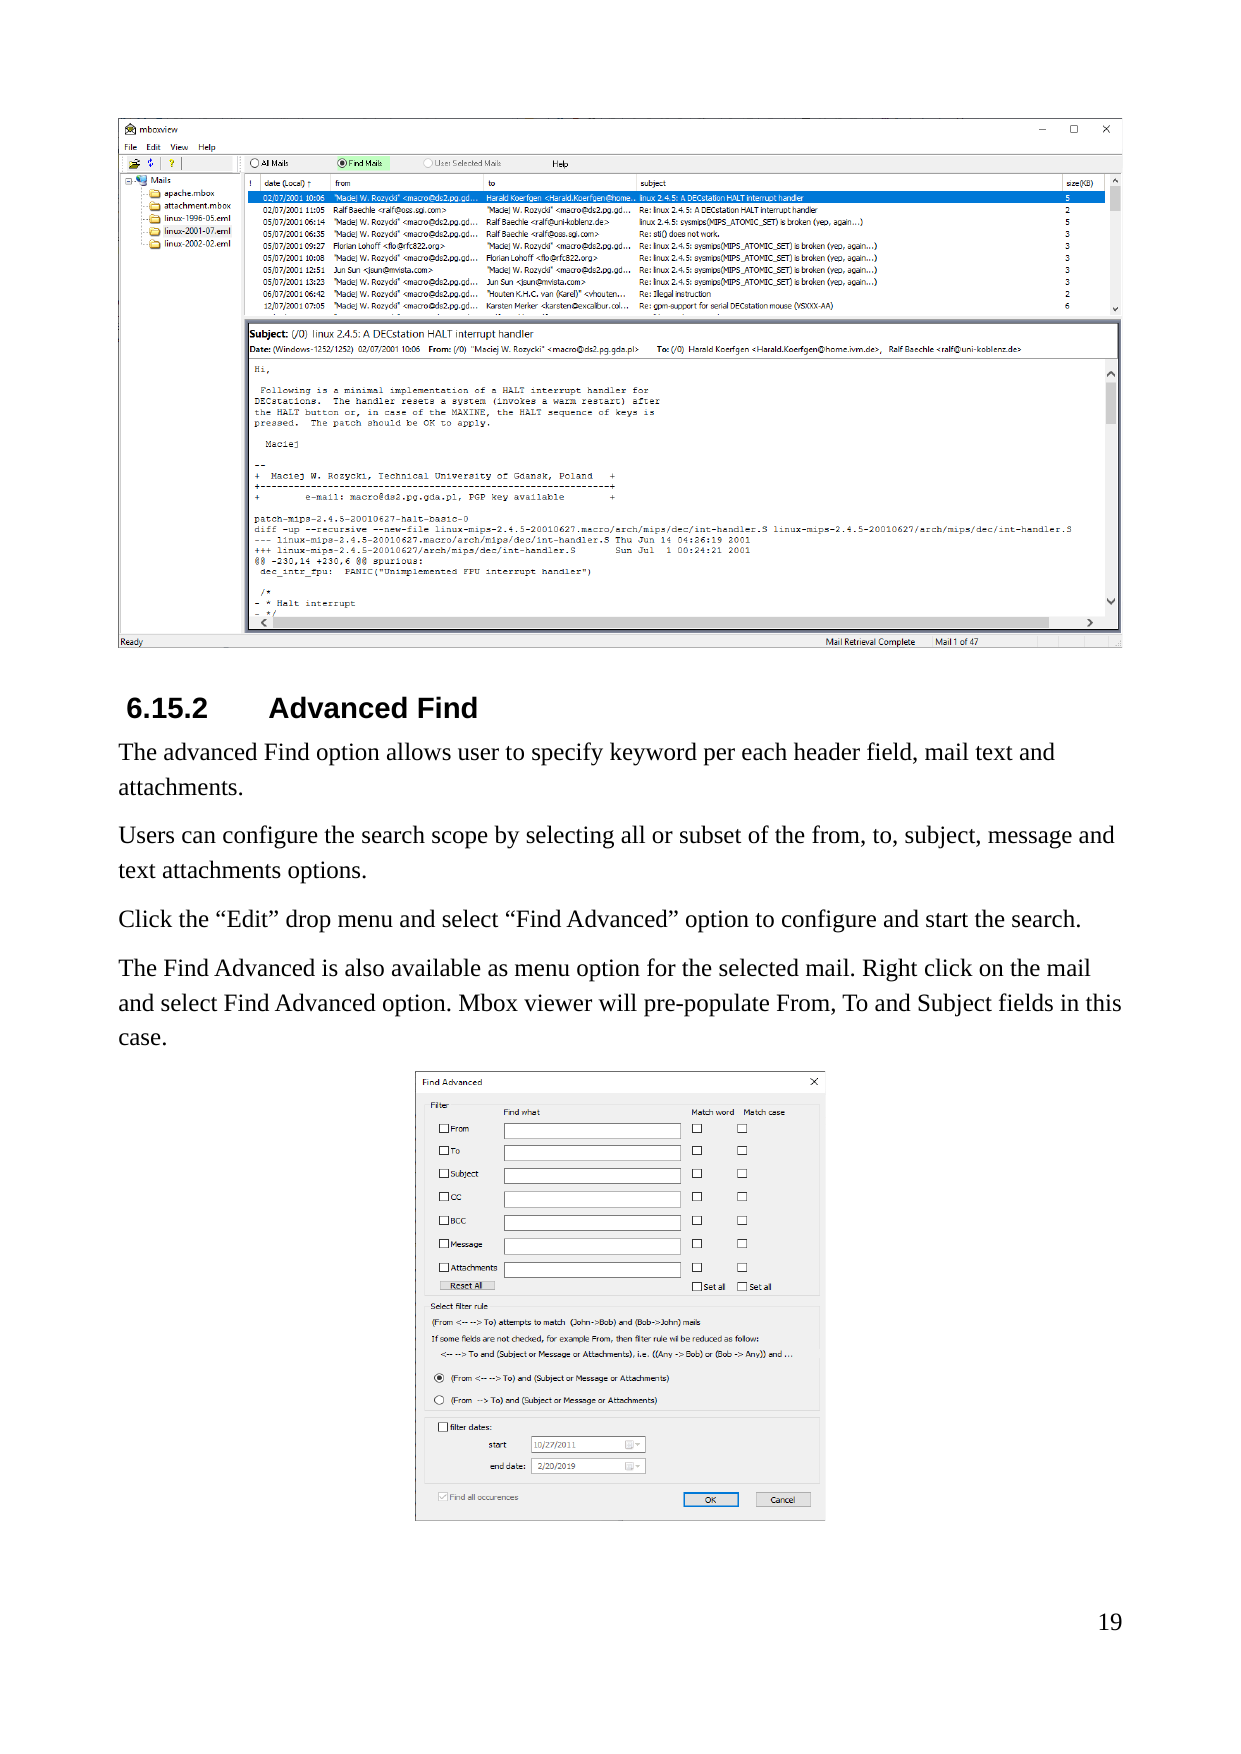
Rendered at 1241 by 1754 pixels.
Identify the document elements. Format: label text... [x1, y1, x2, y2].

picture [415, 1071, 826, 1521]
text Users can configure the search scope by selecting all or subset of the from, to, subject, message and text attachments options. [118, 821, 1122, 884]
text The advanced Find option allows user to specify keyword per each header field, mail text and attachments. [118, 737, 1122, 800]
text The Find Advanced is also available as menu option for the selected mail. Right click on the mail and select Find Advanced option. Mbox viewer will pre-populate From, To and Subject fields in this case. [118, 953, 1122, 1051]
subtitle Advanced Find [118, 691, 1122, 724]
picture [118, 118, 1123, 648]
text Click the “Edit” drop menu and select “Find Advanced” option to configure and start the search. [118, 904, 1122, 933]
